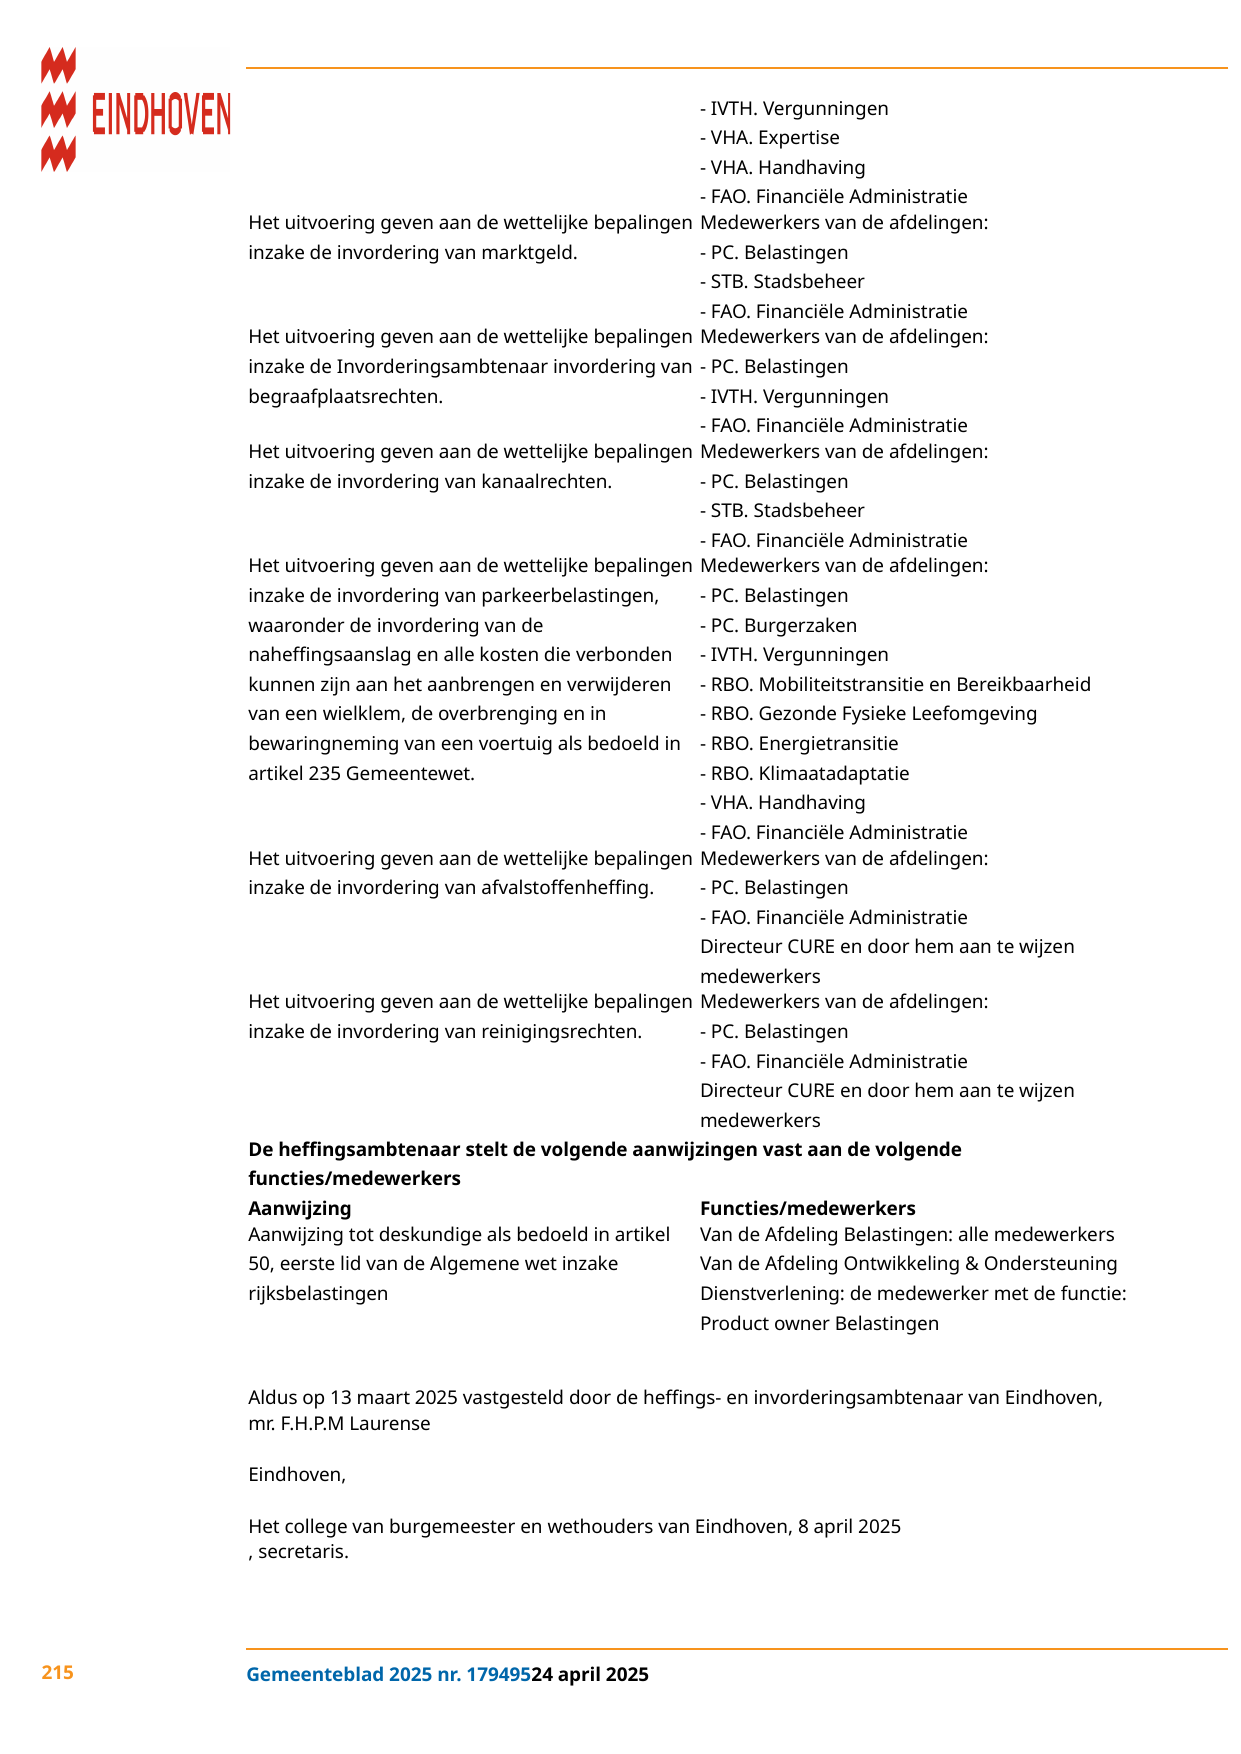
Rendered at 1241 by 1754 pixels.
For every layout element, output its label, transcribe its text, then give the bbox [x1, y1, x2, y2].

table_cell Medewerkers van de afdelingen: - PC. Belastingen - PC. Burgerzaken - IVTH. Vergunningen - RBO. Mobiliteitstransitie en Bereikbaarheid - RBO. Gezonde Fysieke Leefomgeving - RBO. Energietransitie - RBO. Klimaatadaptatie - VHA. Handhaving - FAO. Financiële Administratie [700, 553, 1152, 845]
table_cell Aanwijzing tot deskundige als bedoeld in artikel 50, eerste lid van de Algemene wet inzake rijksbelastingen [248, 1221, 700, 1336]
table_cell Medewerkers van de afdelingen: - PC. Belastingen - STB. Stadsbeheer - FAO. Financiële Administratie [700, 209, 1152, 324]
text Aldus op 13 maart 2025 vastgesteld door de heffings- en invorderingsambtenaar van Eindhoven, [248, 1384, 1152, 1410]
table_cell Het uitvoering geven aan de wettelijke bepalingen inzake de invordering van reinigingsrechten. [248, 989, 700, 1133]
table_header Functies/medewerkers [700, 1195, 1152, 1221]
table_cell Het uitvoering geven aan de wettelijke bepalingen inzake de Invorderingsambtenaar invordering van begraafplaatsrechten. [248, 324, 700, 438]
table_cell Het uitvoering geven aan de wettelijke bepalingen inzake de invordering van parkeerbelastingen, waaronder de invordering van de naheffingsaanslag en alle kosten die verbonden kunnen zijn aan het aanbrengen en verwijderen van een wielklem, de overbrenging en in bewaringneming van een voertuig als bedoeld in artikel 235 Gemeentewet. [248, 553, 700, 845]
table_header Aanwijzing [248, 1195, 700, 1221]
table_cell Het uitvoering geven aan de wettelijke bepalingen inzake de invordering van marktgeld. [248, 209, 700, 324]
table_cell Het uitvoering geven aan de wettelijke bepalingen inzake de invordering van kanaalrechten. [248, 438, 700, 553]
text De heffingsambtenaar stelt de volgende aanwijzingen vast aan de volgende functies/medewerkers [248, 1136, 1152, 1191]
text Eindhoven, [248, 1462, 1152, 1487]
table_cell - IVTH. Vergunningen - VHA. Expertise - VHA. Handhaving - FAO. Financiële Administratie [700, 95, 1152, 209]
table_cell Medewerkers van de afdelingen: - PC. Belastingen - IVTH. Vergunningen - FAO. Financiële Administratie [700, 324, 1152, 438]
table_cell [248, 95, 700, 209]
table_cell Van de Afdeling Belastingen: alle medewerkers Van de Afdeling Ontwikkeling & Ondersteuning Dienstverlening: de medewerker met de functie: Product owner Belastingen [700, 1221, 1152, 1336]
text , secretaris. [248, 1539, 1152, 1564]
table_cell Medewerkers van de afdelingen: - PC. Belastingen - STB. Stadsbeheer - FAO. Financiële Administratie [700, 438, 1152, 553]
table_cell Medewerkers van de afdelingen: - PC. Belastingen - FAO. Financiële Administratie Directeur CURE en door hem aan te wijzen medewerkers [700, 989, 1152, 1133]
table_cell Het uitvoering geven aan de wettelijke bepalingen inzake de invordering van afvalstoffenheffing. [248, 845, 700, 989]
picture [41, 47, 231, 172]
table_cell Medewerkers van de afdelingen: - PC. Belastingen - FAO. Financiële Administratie Directeur CURE en door hem aan te wijzen medewerkers [700, 845, 1152, 989]
text Het college van burgemeester en wethouders van Eindhoven, 8 april 2025 [248, 1513, 1152, 1539]
text mr. F.H.P.M Laurense [248, 1410, 1152, 1436]
